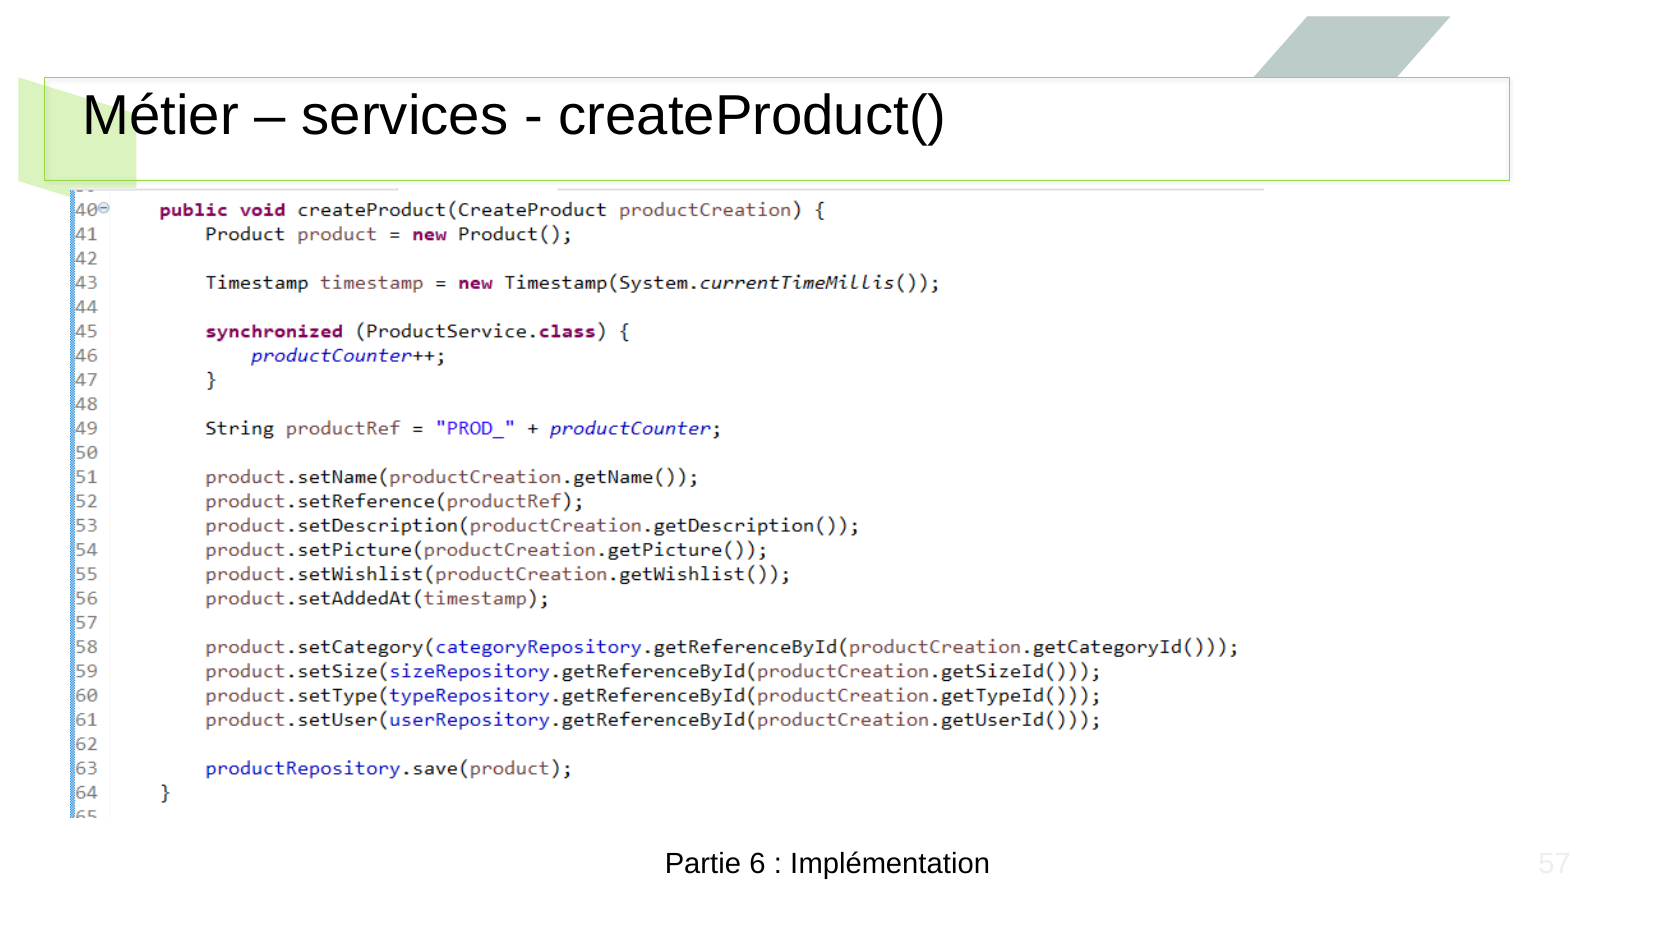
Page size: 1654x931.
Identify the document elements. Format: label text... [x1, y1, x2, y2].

picture [70, 188, 1264, 818]
title Métier – services - createProduct() [82, 37, 1571, 193]
